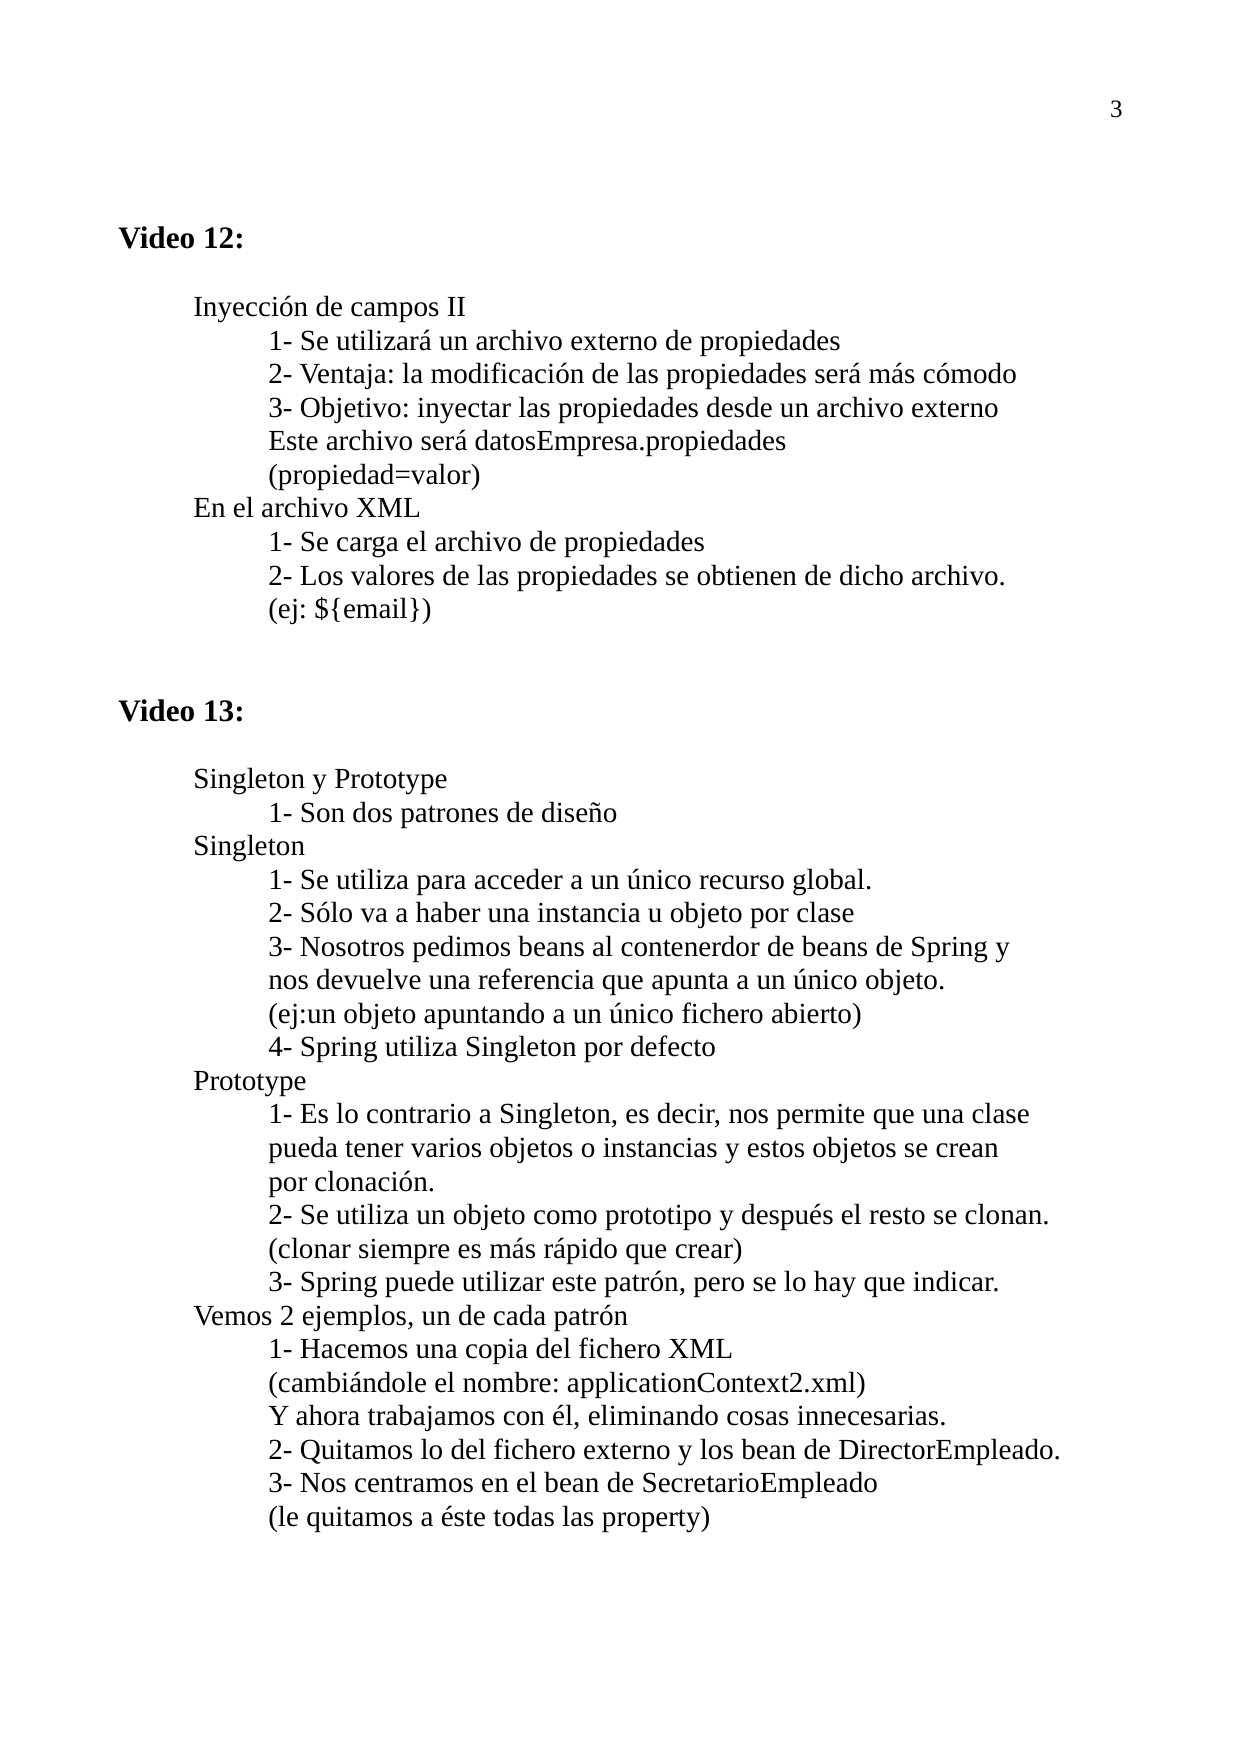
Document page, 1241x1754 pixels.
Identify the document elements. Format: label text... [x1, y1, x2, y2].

text 1- Se utilizará un archivo externo de propiedades [118, 323, 1122, 356]
text Prototype [118, 1063, 1122, 1097]
text 3- Nosotros pedimos beans al contenerdor de beans de Spring y [118, 929, 1122, 962]
text pueda tener varios objetos o instancias y estos objetos se crean [118, 1130, 1122, 1164]
text 2- Quitamos lo del fichero externo y los bean de DirectorEmpleado. [118, 1432, 1122, 1466]
text 2- Los valores de las propiedades se obtienen de dicho archivo. [118, 558, 1122, 591]
text Singleton y Prototype [118, 761, 1122, 795]
text 2- Sólo va a haber una instancia u objeto por clase [118, 895, 1122, 929]
text nos devuelve una referencia que apunta a un único objeto. [118, 962, 1122, 996]
text por clonación. [118, 1164, 1122, 1197]
text 3- Spring puede utilizar este patrón, pero se lo hay que indicar. [118, 1264, 1122, 1298]
text Vemos 2 ejemplos, un de cada patrón [118, 1298, 1122, 1331]
text 1- Es lo contrario a Singleton, es decir, nos permite que una clase [118, 1097, 1122, 1130]
text Video 13: [118, 692, 1122, 728]
text (ej:un objeto apuntando a un único fichero abierto) [118, 996, 1122, 1029]
text 1- Hacemos una copia del fichero XML [118, 1331, 1122, 1365]
text Este archivo será datosEmpresa.propiedades [118, 423, 1122, 457]
text 2- Ventaja: la modificación de las propiedades será más cómodo [118, 356, 1122, 390]
text 1- Se carga el archivo de propiedades [118, 524, 1122, 558]
text En el archivo XML [118, 491, 1122, 524]
text 2- Se utiliza un objeto como prototipo y después el resto se clonan. [118, 1197, 1122, 1231]
text (le quitamos a éste todas las property) [118, 1499, 1122, 1533]
text Video 12: [118, 220, 1122, 256]
text 1- Se utiliza para acceder a un único recurso global. [118, 862, 1122, 895]
text 4- Spring utiliza Singleton por defecto [118, 1029, 1122, 1063]
text (clonar siempre es más rápido que crear) [118, 1231, 1122, 1264]
text Inyección de campos II [118, 289, 1122, 323]
text Singleton [118, 828, 1122, 862]
text 3- Nos centramos en el bean de SecretarioEmpleado [118, 1466, 1122, 1499]
text Y ahora trabajamos con él, eliminando cosas innecesarias. [118, 1398, 1122, 1432]
text 1- Son dos patrones de diseño [118, 795, 1122, 828]
text (cambiándole el nombre: applicationContext2.xml) [118, 1365, 1122, 1398]
text 3- Objetivo: inyectar las propiedades desde un archivo externo [118, 390, 1122, 423]
text (ej: ${email}) [118, 591, 1122, 625]
text (propiedad=valor) [118, 457, 1122, 491]
